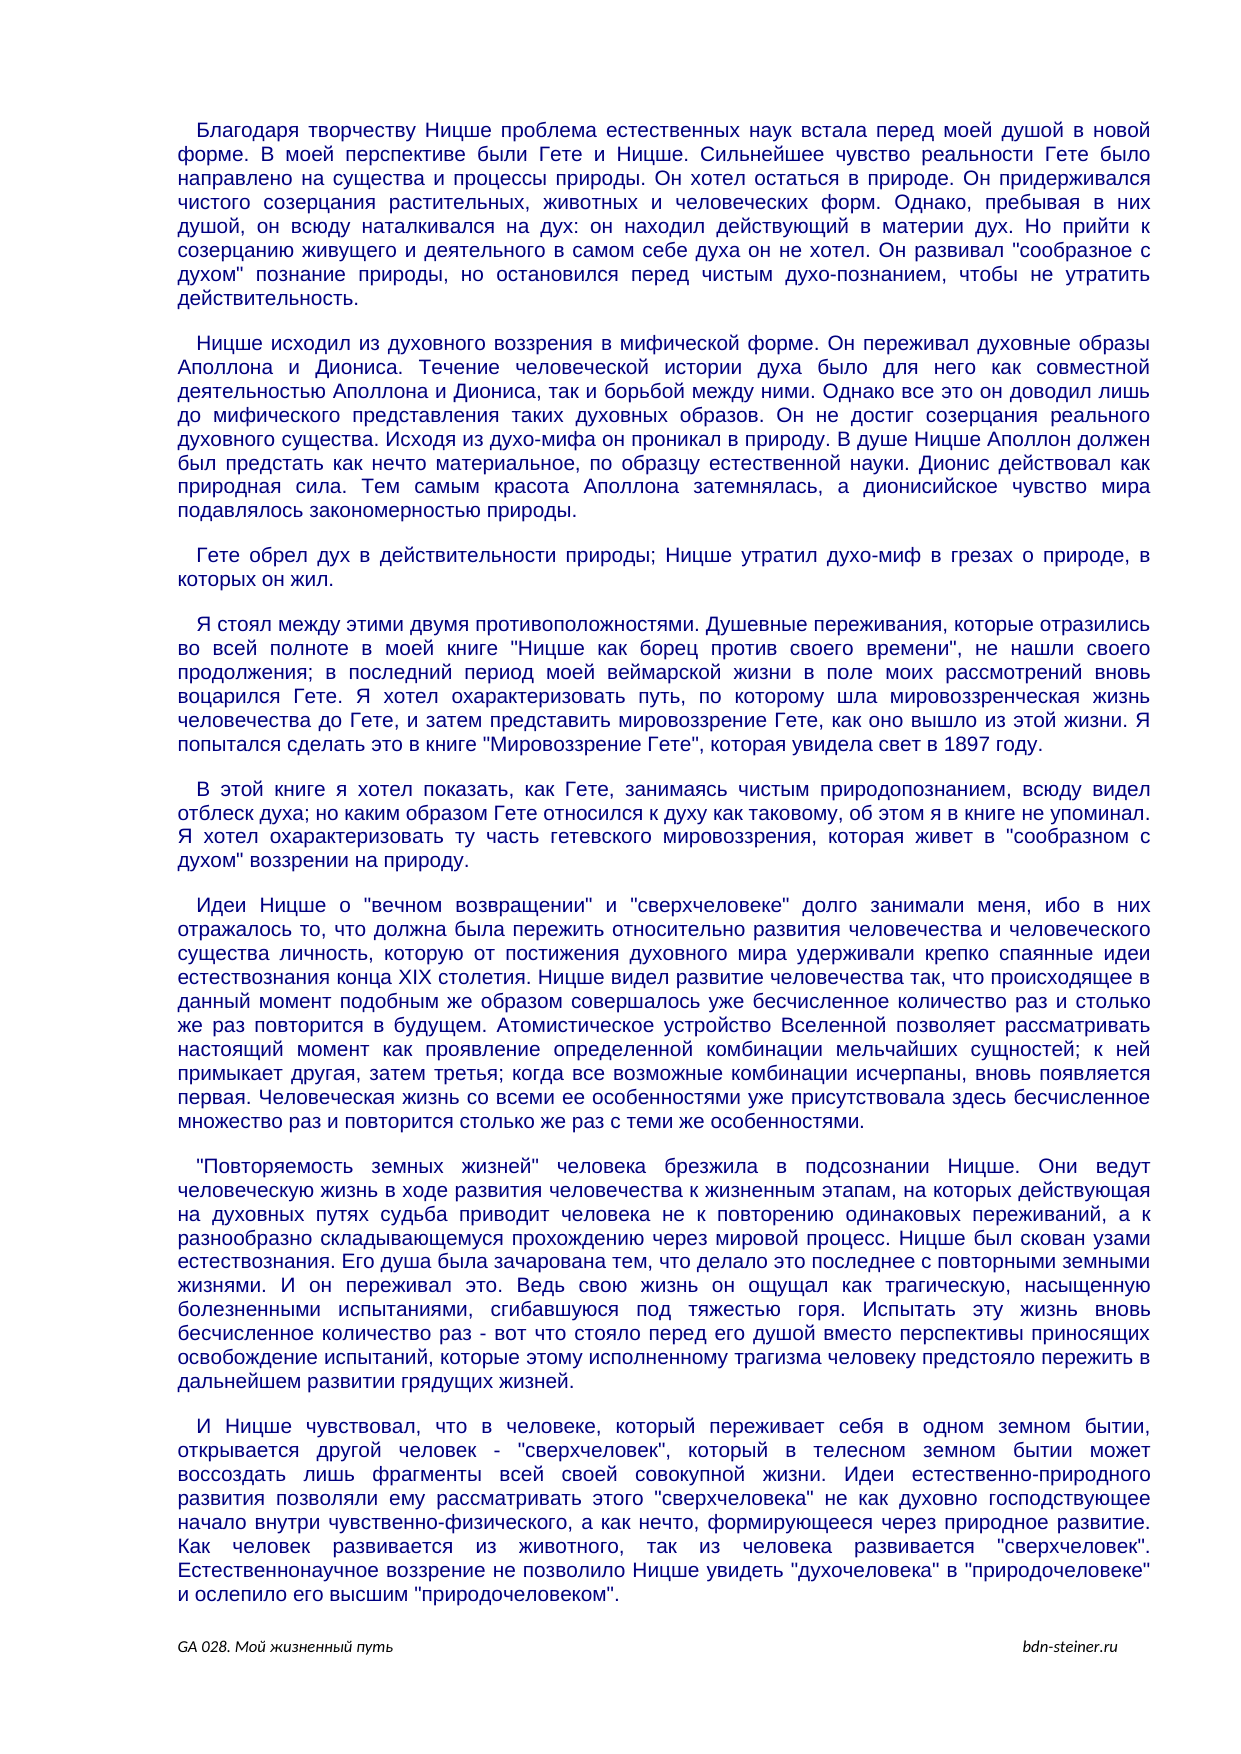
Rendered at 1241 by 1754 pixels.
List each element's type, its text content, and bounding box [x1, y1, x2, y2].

text В этой книге я хотел показать, как Гете, занимаясь чистым природопознанием, всюду видел отблеск духа; но каким образом Гете относился к духу как таковому, об этом я в книге не упоминал. Я хотел охарактеризовать ту часть гетевского мировоззрения, которая живет в "сообразном с духом" воззрении на природу. [177, 776, 1152, 872]
text Ницше исходил из духовного воззрения в мифической форме. Он переживал духовные образы Аполлона и Диониса. Течение человеческой истории духа было для него как совместной деятельностью Аполлона и Диониса, так и борьбой между ними. Однако все это он доводил лишь до мифического представления таких духовных образов. Он не достиг созерцания реального духовного существа. Исходя из духо-мифа он проникал в природу. В душе Ницше Аполлон должен был предстать как нечто материальное, по образцу естественной науки. Дионис действовал как природная сила. Тем самым красота Аполлона затемнялась, а дионисийское чувство мира подавлялось закономерностью природы. [177, 331, 1152, 522]
text И Ницше чувствовал, что в человеке, который переживает себя в одном земном бытии, открывается другой человек - "сверхчеловек", который в телесном земном бытии может воссоздать лишь фрагменты всей своей совокупной жизни. Идеи естественно-природного развития позволяли ему рассматривать этого "сверхчеловека" не как духовно господствующее начало внутри чувственно-физического, а как нечто, формирующееся через природное развитие. Как человек развивается из животного, так из человека развивается "сверхчеловек". Естественнонаучное воззрение не позволило Ницше увидеть "духочеловека" в "природочеловеке" и ослепило его высшим "природочеловеком". [177, 1414, 1152, 1606]
text Я стоял между этими двумя противоположностями. Душевные переживания, которые отразились во всей полноте в моей книге "Ницше как борец против своего времени", не нашли своего продолжения; в последний период моей веймарской жизни в поле моих рассмотрений вновь воцарился Гете. Я хотел охарактеризовать путь, по которому шла мировоззренческая жизнь человечества до Гете, и затем представить мировоззрение Гете, как оно вышло из этой жизни. Я попытался сделать это в книге "Мировоззрение Гете", которая увидела свет в 1897 году. [177, 612, 1152, 756]
text "Повторяемость земных жизней" человека брезжила в подсознании Ницше. Они ведут человеческую жизнь в ходе развития человечества к жизненным этапам, на которых действующая на духовных путях судьба приводит человека не к повторению одинаковых переживаний, а к разнообразно складывающемуся прохождению через мировой процесс. Ницше был скован узами естествознания. Его душа была зачарована тем, что делало это последнее с повторными земными жизнями. И он переживал это. Ведь свою жизнь он ощущал как трагическую, насыщенную болезненными испытаниями, сгибавшуюся под тяжестью горя. Испытать эту жизнь вновь бесчисленное количество раз - вот что стояло перед его душой вместо перспективы приносящих освобождение испытаний, которые этому исполненному трагизма человеку предстояло пережить в дальнейшем развитии грядущих жизней. [177, 1153, 1152, 1393]
text Идеи Ницше о "вечном возвращении" и "сверхчеловеке" долго занимали меня, ибо в них отражалось то, что должна была пережить относительно развития человечества и человеческого существа личность, которую от постижения духовного мира удерживали крепко спаянные идеи естествознания конца XIX столетия. Ницше видел развитие человечества так, что происходящее в данный момент подобным же образом совершалось уже бесчисленное количество раз и столько же раз повторится в будущем. Атомистическое устройство Вселенной позволяет рассматривать настоящий момент как проявление определенной комбинации мельчайших сущностей; к ней примыкает другая, затем третья; когда все возможные комбинации исчерпаны, вновь появляется первая. Человеческая жизнь со всеми ее особенностями уже присутствовала здесь бесчисленное множество раз и повторится столько же раз с теми же особенностями. [177, 893, 1152, 1133]
text Гете обрел дух в действительности природы; Ницше утратил духо-миф в грезах о природе, в которых он жил. [177, 543, 1152, 591]
text Благодаря творчеству Ницше проблема естественных наук встала перед моей душой в новой форме. В моей перспективе были Гете и Ницше. Сильнейшее чувство реальности Гете было направлено на существа и процессы природы. Он хотел остаться в природе. Он придерживался чистого созерцания растительных, животных и человеческих форм. Однако, пребывая в них душой, он всюду наталкивался на дух: он находил действующий в материи дух. Но прийти к созерцанию живущего и деятельного в самом себе духа он не хотел. Он развивал "сообразное с духом" познание природы, но остановился перед чистым духо-познанием, чтобы не утратить действительность. [177, 118, 1152, 310]
